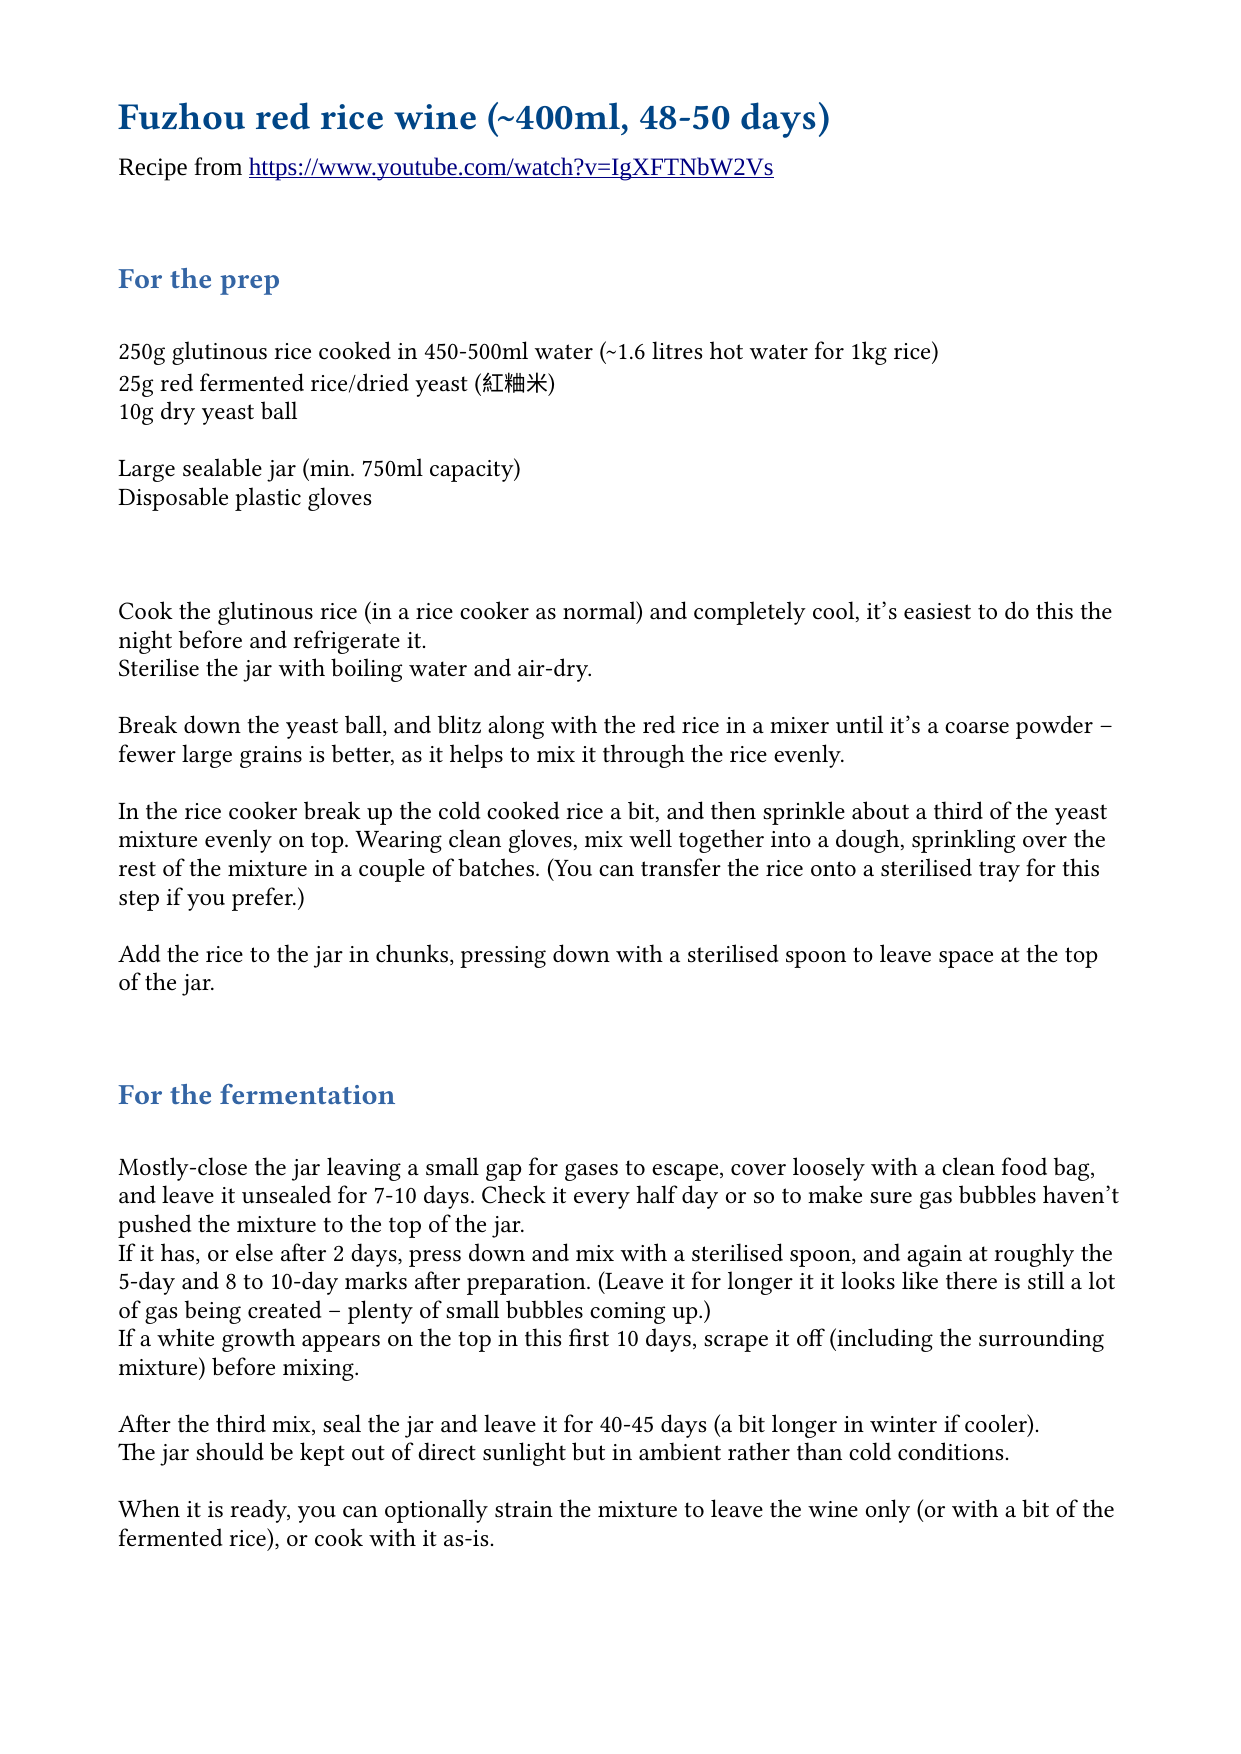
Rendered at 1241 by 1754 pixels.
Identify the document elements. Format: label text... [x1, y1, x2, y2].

text After the third mix, seal the jar and leave it for 40-45 days (a bit longer in winter if cooler). The jar should be kept out of direct sunlight but in ambient rather than cold conditions. [118, 1410, 1122, 1467]
text Add the rice to the jar in chunks, pressing down with a sterilised spoon to leave space at the top of the jar. [118, 939, 1122, 997]
text Large sealable jar (min. 750ml capacity) [118, 454, 1122, 483]
text Break down the yeast ball, and blitz along with the red rice in a mixer until it’s a coarse powder – fewer large grains is better, as it helps to mix it through the rice evenly. [118, 711, 1122, 768]
text If a white growth appears on the top in this first 10 days, scrape it off (including the surrounding mixture) before mixing. [118, 1324, 1122, 1381]
subtitle For the prep [118, 263, 1122, 296]
text Mostly-close the jar leaving a small gap for gases to escape, cover loosely with a clean food bag, and leave it unsealed for 7-10 days. Check it every half day or so to make sure gas bubbles haven’t pushed the mixture to the top of the jar. If it has, or else after 2 days, press down and mix with a sterilised spoon, and again at roughly the 5-day and 8 to 10-day marks after preparation. (Leave it for longer it it looks like there is still a lot of gas being created – plenty of small bubbles coming up.) [118, 1153, 1122, 1324]
text 25g red fermented rice/dried yeast (紅粬米) [118, 366, 1122, 397]
subtitle For the fermentation [118, 1079, 1122, 1112]
text Sterilise the jar with boiling water and air-dry. [118, 654, 1122, 683]
text Recipe from https://www.youtube.com/watch?v=IgXFTNbW2Vs [118, 152, 1122, 180]
text In the rice cooker break up the cold cooked rice a bit, and then sprinkle about a third of the yeast mixture evenly on top. Wearing clean gloves, mix well together into a dough, sprinkling over the rest of the mixture in a couple of batches. (You can transfer the rice onto a sterilised tray for this step if you prefer.) [118, 797, 1122, 911]
subtitle Fuzhou red rice wine (~400ml, 48-50 days) [118, 96, 1122, 139]
text 10g dry yeast ball [118, 397, 1122, 426]
text When it is ready, you can optionally strain the mixture to leave the wine only (or with a bit of the fermented rice), or cook with it as-is. [118, 1496, 1122, 1553]
text Disposable plastic gloves [118, 483, 1122, 511]
text 250g glutinous rice cooked in 450-500ml water (~1.6 litres hot water for 1kg rice) [118, 337, 1122, 366]
text Cook the glutinous rice (in a rice cooker as normal) and completely cool, it’s easiest to do this the night before and refrigerate it. [118, 597, 1122, 654]
